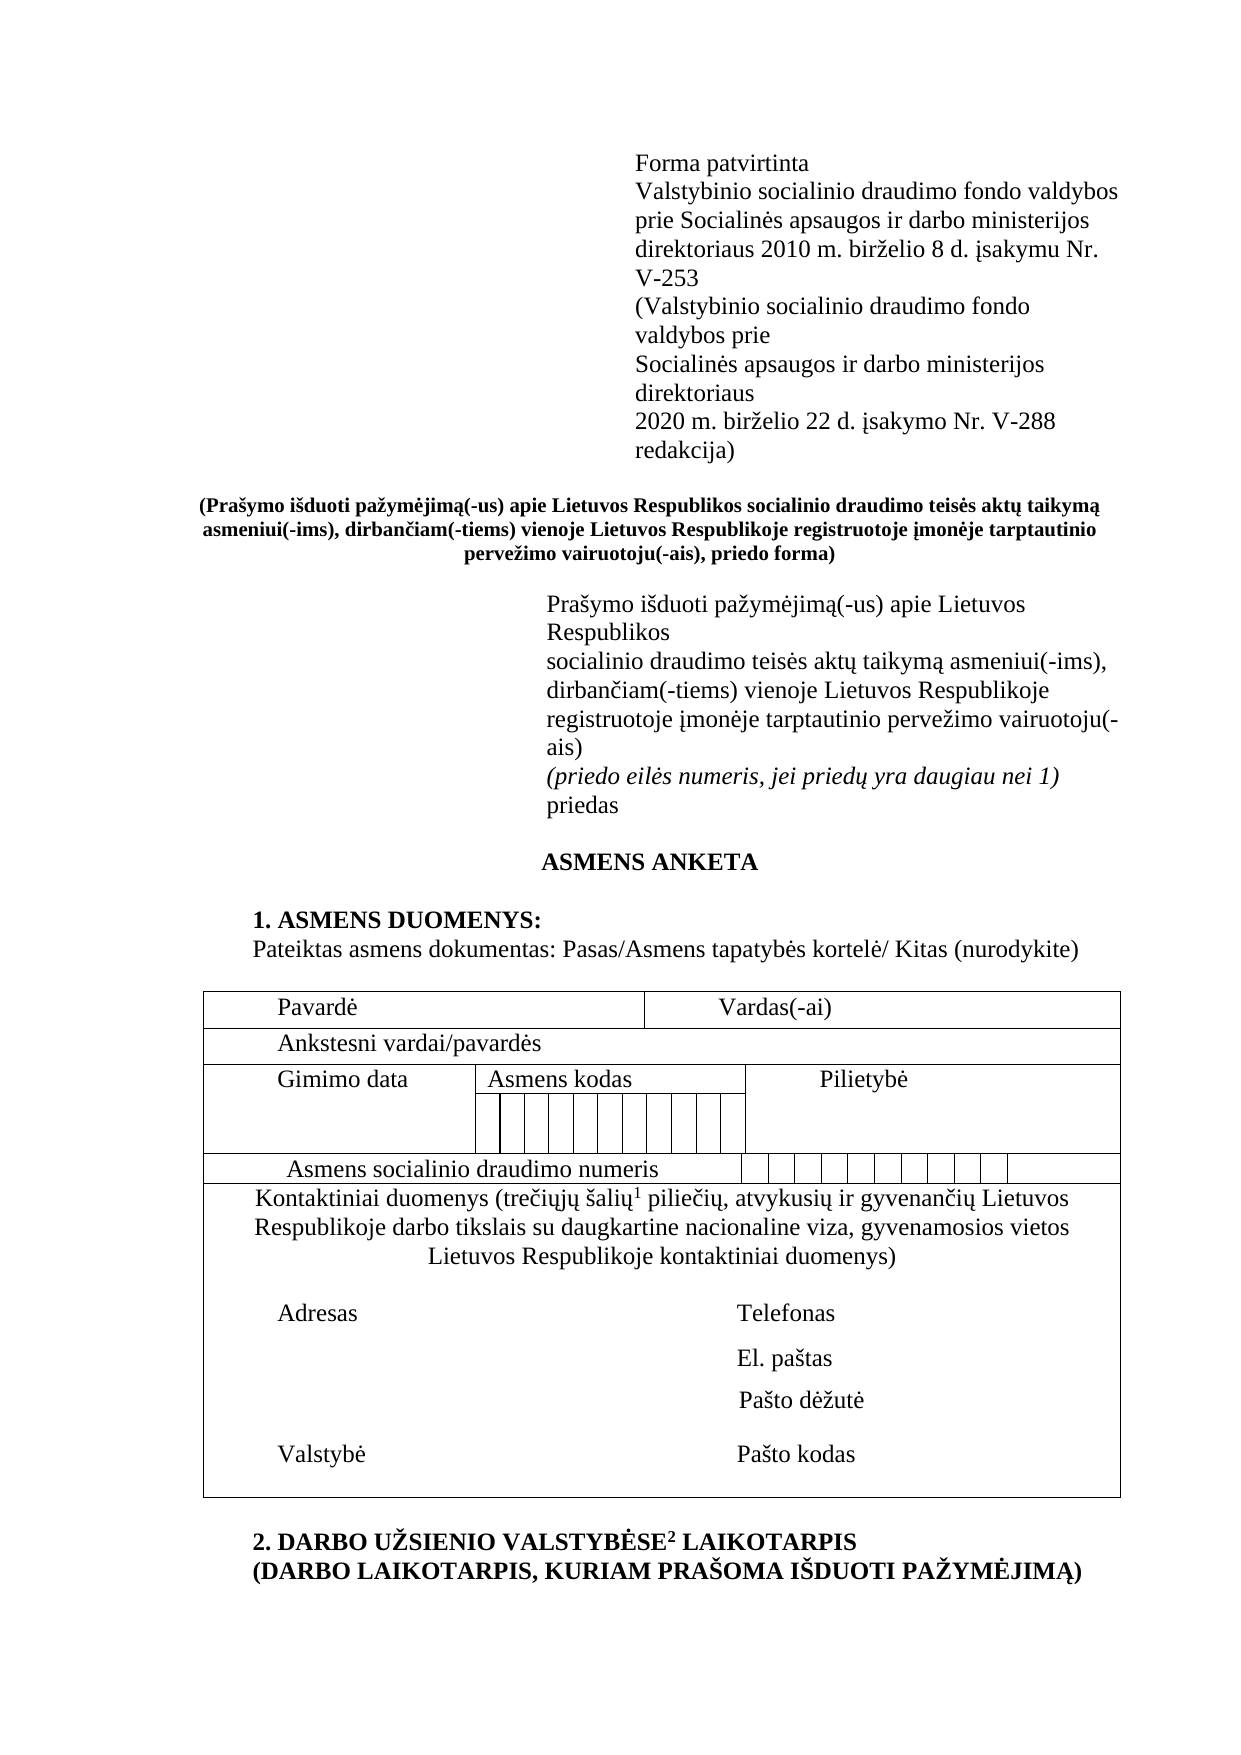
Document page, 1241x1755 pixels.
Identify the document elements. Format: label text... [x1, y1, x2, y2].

table_cell Gimimo data [204, 1065, 475, 1153]
text registruotoje įmonėje tarptautinio pervežimo vairuotoju(-ais) [546, 704, 1122, 761]
table_cell Ankstesni vardai/pavardės [204, 1029, 1120, 1063]
table_cell [955, 1154, 980, 1182]
table_cell Adresas [204, 1299, 663, 1439]
table_cell [623, 1094, 646, 1153]
table_cell [742, 1154, 768, 1182]
text ASMENS ANKETA [177, 847, 1122, 876]
text Pateiktas asmens dokumentas: Pasas/Asmens tapatybės kortelė/ Kitas (nurodykite) [177, 934, 1122, 962]
table_cell Pašto kodas [663, 1440, 1120, 1497]
table_cell Asmens socialinio draudimo numeris [204, 1154, 741, 1182]
table_cell [598, 1094, 622, 1153]
table_cell [501, 1094, 524, 1153]
table_cell [875, 1154, 901, 1182]
table_cell [647, 1094, 671, 1153]
text (DARBO LAIKOTARPIS, KURIAM PRAŠOMA IŠDUOTI PAŽYMĖJIMĄ) [177, 1556, 1122, 1584]
table_cell [769, 1154, 794, 1182]
table_cell [822, 1154, 847, 1182]
table_header Pavardė [204, 992, 644, 1027]
text (Valstybinio socialinio draudimo fondo valdybos prie [635, 291, 1122, 349]
text 2020 m. birželio 22 d. įsakymo Nr. V-288 redakcija) [635, 406, 1122, 464]
table_cell El. paštas [663, 1343, 1120, 1386]
table_cell [525, 1094, 548, 1153]
table_cell [902, 1154, 927, 1182]
text Valstybinio socialinio draudimo fondo valdybos [635, 176, 1122, 205]
table_cell [981, 1154, 1007, 1182]
text dirbančiam(-tiems) vienoje Lietuvos Respublikoje [546, 675, 1122, 704]
table_cell [549, 1094, 573, 1153]
table_cell Telefonas [663, 1299, 1120, 1343]
table_cell [697, 1094, 720, 1153]
table_header Vardas(-ai) [645, 992, 1120, 1027]
text Forma patvirtinta [635, 148, 1122, 176]
text (priedo eilės numeris, jei priedų yra daugiau nei 1) priedas [546, 761, 1122, 819]
text Socialinės apsaugos ir darbo ministerijos direktoriaus [635, 349, 1122, 406]
table_cell Valstybė [204, 1440, 663, 1497]
table_cell [721, 1094, 745, 1153]
table_cell Pilietybė [746, 1065, 1120, 1153]
table_cell [1008, 1154, 1120, 1182]
text socialinio draudimo teisės aktų taikymą asmeniui(-ims), [546, 646, 1122, 675]
text 1. ASMENS DUOMENYS: [177, 905, 1122, 934]
table_cell [574, 1094, 597, 1153]
text Prašymo išduoti pažymėjimą(-us) apie Lietuvos Respublikos [546, 589, 1122, 646]
table_cell [848, 1154, 874, 1182]
table_cell Kontaktiniai duomenys (trečiųjų šalių1 piliečių, atvykusių ir gyvenančių Lietuvos Respublikoje darbo tikslais su daugkartine nacionaline viza, gyvenamosios vietos Lietuvos Respublikoje kontaktiniai duomenys) [204, 1184, 1120, 1298]
text prie Socialinės apsaugos ir darbo ministerijos direktoriaus 2010 m. birželio 8 d. įsakymu Nr. V-253 [635, 205, 1122, 291]
table_cell [672, 1094, 696, 1153]
text 2. DARBO UŽSIENIO VALSTYBĖSE2 LAIKOTARPIS [177, 1527, 1122, 1556]
table_cell [476, 1094, 499, 1153]
table_cell [928, 1154, 954, 1182]
table_cell Asmens kodas [476, 1065, 745, 1093]
table_cell [795, 1154, 821, 1182]
table_cell Pašto dėžutė [663, 1386, 1120, 1439]
text (Prašymo išduoti pažymėjimą(-us) apie Lietuvos Respublikos socialinio draudimo teisės aktų taikymą asmeniui(-ims), dirbančiam(-tiems) vienoje Lietuvos Respublikoje registruotoje įmonėje tarptautinio pervežimo vairuotoju(-ais), priedo forma) [177, 493, 1122, 565]
